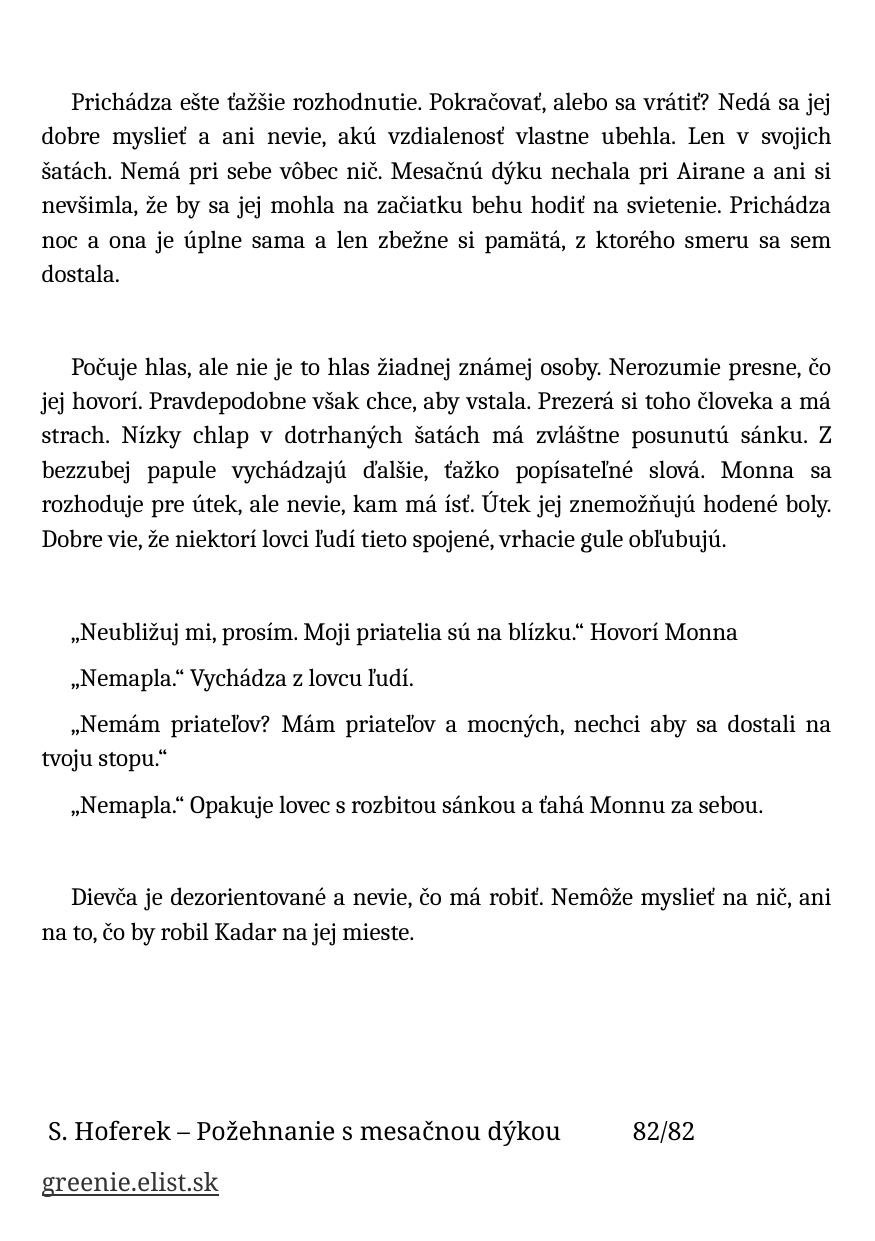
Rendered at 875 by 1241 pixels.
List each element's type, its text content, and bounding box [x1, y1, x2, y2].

text „Nemapla.“ Vychádza z lovcu ľudí. [41, 664, 833, 692]
text Prichádza ešte ťažšie rozhodnutie. Pokračovať, alebo sa vrátiť? Nedá sa jej dobre myslieť a ani nevie, akú vzdialenosť vlastne ubehla. Len v svojich šatách. Nemá pri sebe vôbec nič. Mesačnú dýku nechala pri Airane a ani si nevšimla, že by sa jej mohla na začiatku behu hodiť na svietenie. Prichádza noc a ona je úplne sama a len zbežne si pamätá, z ktorého smeru sa sem dostala. [41, 88, 833, 289]
text „Nemapla.“ Opakuje lovec s rozbitou sánkou a ťahá Monnu za sebou. [41, 791, 833, 819]
text „Nemám priateľov? Mám priateľov a mocných, nechci aby sa dostali na tvoju stopu.“ [41, 710, 833, 773]
text Dievča je dezorientované a nevie, čo má robiť. Nemôže myslieť na nič, ani na to, čo by robil Kadar na jej mieste. [41, 883, 833, 946]
text „Neubližuj mi, prosím. Moji priatelia sú na blízku.“ Hovorí Monna [41, 617, 833, 646]
text Počuje hlas, ale nie je to hlas žiadnej známej osoby. Nerozumie presne, čo jej hovorí. Pravdepodobne však chce, aby vstala. Prezerá si toho človeka a má strach. Nízky chlap v dotrhaných šatách má zvláštne posunutú sánku. Z bezzubej papule vychádzajú ďalšie, ťažko popísateľné slová. Monna sa rozhoduje pre útek, ale nevie, kam má ísť. Útek jej znemožňujú hodené boly. Dobre vie, že niektorí lovci ľudí tieto spojené, vrhacie gule obľubujú. [41, 352, 833, 554]
